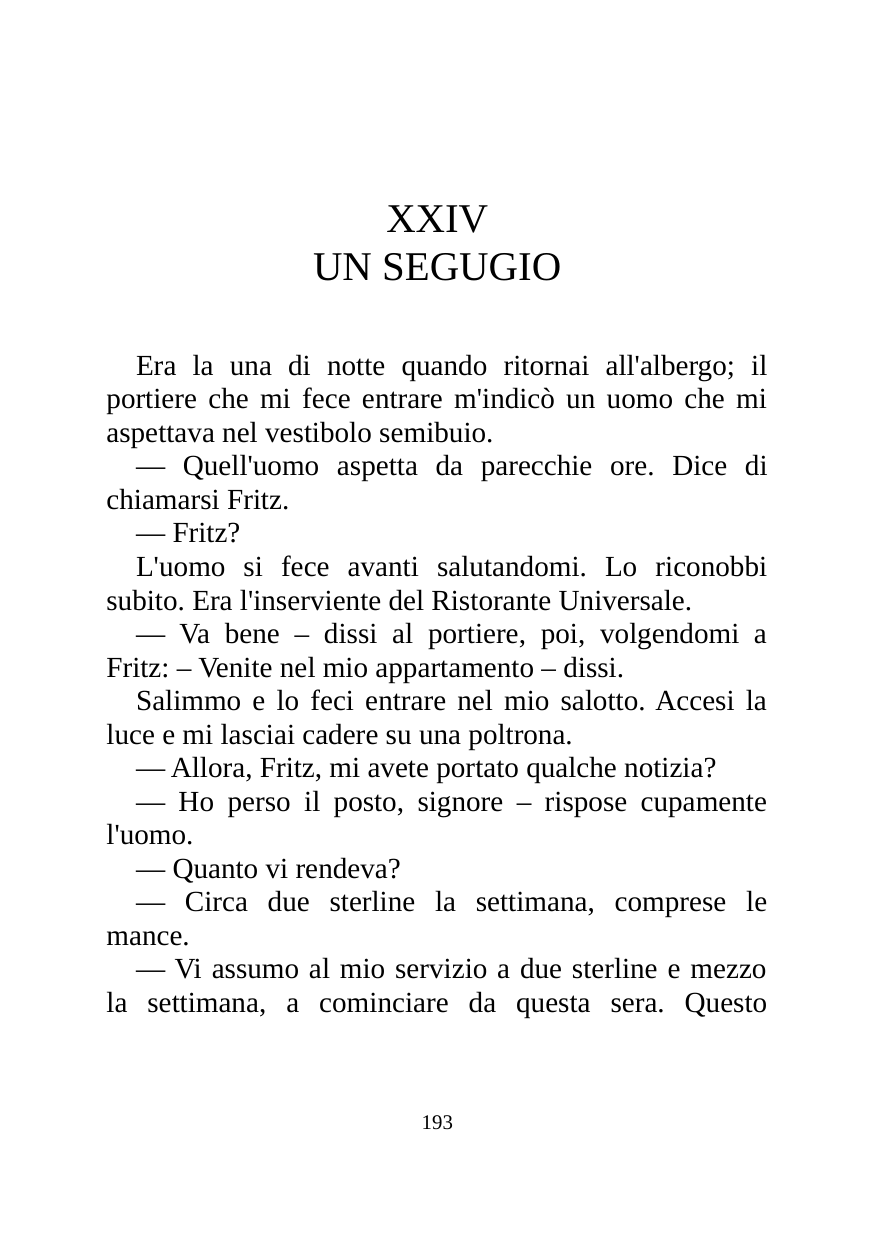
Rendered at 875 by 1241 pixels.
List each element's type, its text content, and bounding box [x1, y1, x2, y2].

text — Ho perso il posto, signore – rispose cupamente l'uomo. [106, 784, 768, 851]
text Salimmo e lo feci entrare nel mio salotto. Accesi la luce e mi lasciai cadere su una poltrona. [106, 683, 768, 750]
text — Vi assumo al mio servizio a due sterline e mezzo la settimana, a cominciare da questa sera. Questo [106, 952, 768, 1019]
text — Allora, Fritz, mi avete portato qualche notizia? [106, 750, 768, 784]
text — Fritz? [106, 516, 768, 549]
text — Quell'uomo aspetta da parecchie ore. Dice di chiamarsi Fritz. [106, 448, 768, 516]
text — Va bene – dissi al portiere, poi, volgendomi a Fritz: – Venite nel mio appartamento – dissi. [106, 616, 768, 683]
text Era la una di notte quando ritornai all'albergo; il portiere che mi fece entrare m'indicò un uomo che mi aspettava nel vestibolo semibuio. [106, 348, 768, 448]
text L'uomo si fece avanti salutandomi. Lo riconobbi subito. Era l'inserviente del Ristorante Universale. [106, 549, 768, 616]
text — Circa due sterline la settimana, comprese le mance. [106, 884, 768, 952]
text — Quanto vi rendeva? [106, 851, 768, 884]
subtitle XXIV Un segugio [106, 195, 768, 289]
